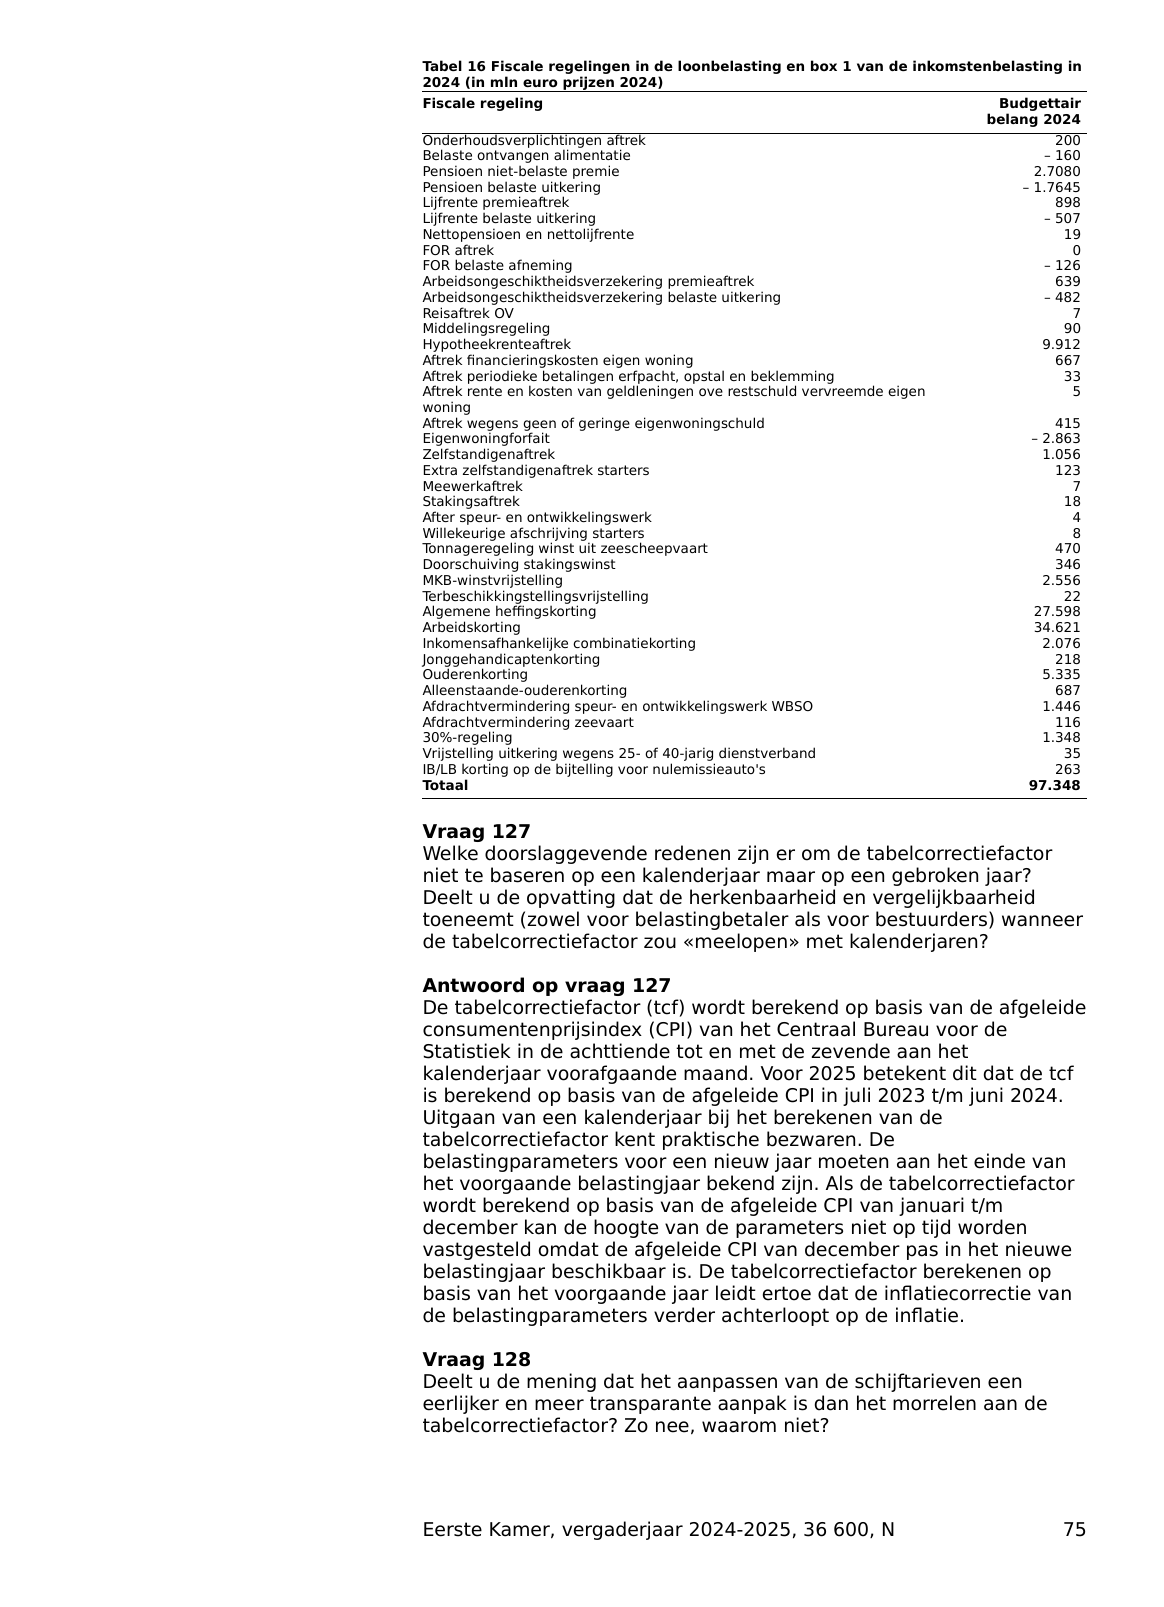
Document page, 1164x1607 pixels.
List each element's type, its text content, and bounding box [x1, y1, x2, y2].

table_cell Doorschuiving stakingswinst [422, 557, 954, 573]
table_cell After speur- en ontwikkelingswerk [422, 510, 954, 526]
table_cell Aftrek rente en kosten van geldleningen ove restschuld vervreemde eigen woning [422, 384, 954, 416]
table_cell Reisaftrek OV [422, 305, 954, 321]
table_cell 2.556 [954, 573, 1087, 588]
table_cell Afdrachtvermindering speur- en ontwikkelingswerk WBSO [422, 699, 954, 714]
text Vraag 128 [422, 1349, 1087, 1371]
table_cell 639 [954, 274, 1087, 290]
table_cell 687 [954, 683, 1087, 699]
table_cell – 2.863 [954, 431, 1087, 447]
table_cell Arbeidsongeschiktheidsverzekering belaste uitkering [422, 290, 954, 305]
table_header Tabel 16 Fiscale regelingen in de loonbelasting en box 1 van de inkomstenbelasting in 2024 (in mln euro prijzen 2024) [422, 59, 1087, 91]
table_cell Pensioen niet-belaste premie [422, 164, 954, 179]
table_cell 8 [954, 526, 1087, 541]
table_cell 123 [954, 463, 1087, 478]
table_cell Aftrek financieringskosten eigen woning [422, 353, 954, 368]
table_cell FOR aftrek [422, 243, 954, 258]
table_cell 4 [954, 510, 1087, 526]
table_cell Onderhoudsverplichtingen aftrek [422, 134, 954, 148]
table_cell 116 [954, 714, 1087, 730]
table_cell Zelfstandigenaftrek [422, 447, 954, 463]
table_cell 263 [954, 762, 1087, 777]
table_cell Fiscale regeling [422, 92, 954, 132]
table_cell 18 [954, 494, 1087, 510]
table_cell 2.076 [954, 636, 1087, 651]
table_cell 898 [954, 195, 1087, 211]
text Vraag 127 [422, 821, 1087, 843]
table_cell 7 [954, 305, 1087, 321]
table_cell Totaal [422, 777, 954, 798]
table_cell Afdrachtvermindering zeevaart [422, 714, 954, 730]
table_cell Jonggehandicaptenkorting [422, 651, 954, 667]
table_cell – 160 [954, 148, 1087, 164]
table_cell – 507 [954, 211, 1087, 227]
table_cell 1.056 [954, 447, 1087, 463]
table_cell Pensioen belaste uitkering [422, 180, 954, 195]
table_cell 667 [954, 353, 1087, 368]
table_cell Meewerkaftrek [422, 479, 954, 494]
table_cell 22 [954, 589, 1087, 604]
table_cell Alleenstaande-ouderenkorting [422, 683, 954, 699]
table_cell – 126 [954, 258, 1087, 274]
table_cell 9.912 [954, 337, 1087, 353]
table_cell Willekeurige afschrijving starters [422, 526, 954, 541]
table_cell Extra zelfstandigenaftrek starters [422, 463, 954, 478]
table_cell 200 [954, 134, 1087, 148]
table_cell Belaste ontvangen alimentatie [422, 148, 954, 164]
table_cell Arbeidsongeschiktheidsverzekering premieaftrek [422, 274, 954, 290]
table_cell Lijfrente belaste uitkering [422, 211, 954, 227]
table_cell Aftrek periodieke betalingen erfpacht, opstal en beklemming [422, 368, 954, 384]
table_cell – 482 [954, 290, 1087, 305]
table_cell Vrijstelling uitkering wegens 25- of 40-jarig dienstverband [422, 746, 954, 762]
table_cell Nettopensioen en nettolijfrente [422, 227, 954, 242]
table_cell 0 [954, 243, 1087, 258]
text Welke doorslaggevende redenen zijn er om de tabelcorrectiefactor niet te baseren op een kalenderjaar maar op een gebroken jaar? Deelt u de opvatting dat de herkenbaarheid en vergelijkbaarheid toeneemt (zowel voor belastingbetaler als voor bestuurders) wanneer de tabelcorrectiefactor zou «meelopen» met kalenderjaren? [422, 843, 1087, 953]
table_cell 1.348 [954, 730, 1087, 746]
table_cell Inkomensafhankelijke combinatiekorting [422, 636, 954, 651]
table_cell Ouderenkorting [422, 667, 954, 683]
table_cell 5 [954, 384, 1087, 416]
table_cell 5.335 [954, 667, 1087, 683]
table_cell 90 [954, 321, 1087, 337]
text Antwoord op vraag 127 [422, 975, 1087, 997]
table_cell 27.598 [954, 604, 1087, 620]
table_cell IB/LB korting op de bijtelling voor nulemissieauto's [422, 762, 954, 777]
table_cell 470 [954, 541, 1087, 557]
table_cell 30%-regeling [422, 730, 954, 746]
table_cell Budgettair belang 2024 [954, 92, 1087, 132]
table_cell Stakingsaftrek [422, 494, 954, 510]
table_cell 7 [954, 479, 1087, 494]
table_cell 346 [954, 557, 1087, 573]
text De tabelcorrectiefactor (tcf) wordt berekend op basis van de afgeleide consumentenprijsindex (CPI) van het Centraal Bureau voor de Statistiek in de achttiende tot en met de zevende aan het kalenderjaar voorafgaande maand. Voor 2025 betekent dit dat de tcf is berekend op basis van de afgeleide CPI in juli 2023 t/m juni 2024. Uitgaan van een kalenderjaar bij het berekenen van de tabelcorrectiefactor kent praktische bezwaren. De belastingparameters voor een nieuw jaar moeten aan het einde van het voorgaande belastingjaar bekend zijn. Als de tabelcorrectiefactor wordt berekend op basis van de afgeleide CPI van januari t/m december kan de hoogte van de parameters niet op tijd worden vastgesteld omdat de afgeleide CPI van december pas in het nieuwe belastingjaar beschikbaar is. De tabelcorrectiefactor berekenen op basis van het voorgaande jaar leidt ertoe dat de inflatiecorrectie van de belastingparameters verder achterloopt op de inflatie. [422, 997, 1087, 1327]
table_cell Eigenwoningforfait [422, 431, 954, 447]
table_cell 218 [954, 651, 1087, 667]
table_cell 33 [954, 368, 1087, 384]
table_cell 19 [954, 227, 1087, 242]
table_cell Lijfrente premieaftrek [422, 195, 954, 211]
table_cell Aftrek wegens geen of geringe eigenwoningschuld [422, 416, 954, 431]
table_cell Tonnageregeling winst uit zeescheepvaart [422, 541, 954, 557]
table_cell Terbeschikkingstellingsvrijstelling [422, 589, 954, 604]
table_cell MKB-winstvrijstelling [422, 573, 954, 588]
text Deelt u de mening dat het aanpassen van de schijftarieven een eerlijker en meer transparante aanpak is dan het morrelen aan de tabelcorrectiefactor? Zo nee, waarom niet? [422, 1371, 1087, 1437]
table_cell 1.446 [954, 699, 1087, 714]
table_cell Algemene heffingskorting [422, 604, 954, 620]
table_cell 97.348 [954, 777, 1087, 798]
table_cell 415 [954, 416, 1087, 431]
table_cell – 1.7645 [954, 180, 1087, 195]
table_cell FOR belaste afneming [422, 258, 954, 274]
table_cell Arbeidskorting [422, 620, 954, 636]
table_cell 35 [954, 746, 1087, 762]
table_cell Hypotheekrenteaftrek [422, 337, 954, 353]
table_cell 2.7080 [954, 164, 1087, 179]
table_cell 34.621 [954, 620, 1087, 636]
table_cell Middelingsregeling [422, 321, 954, 337]
